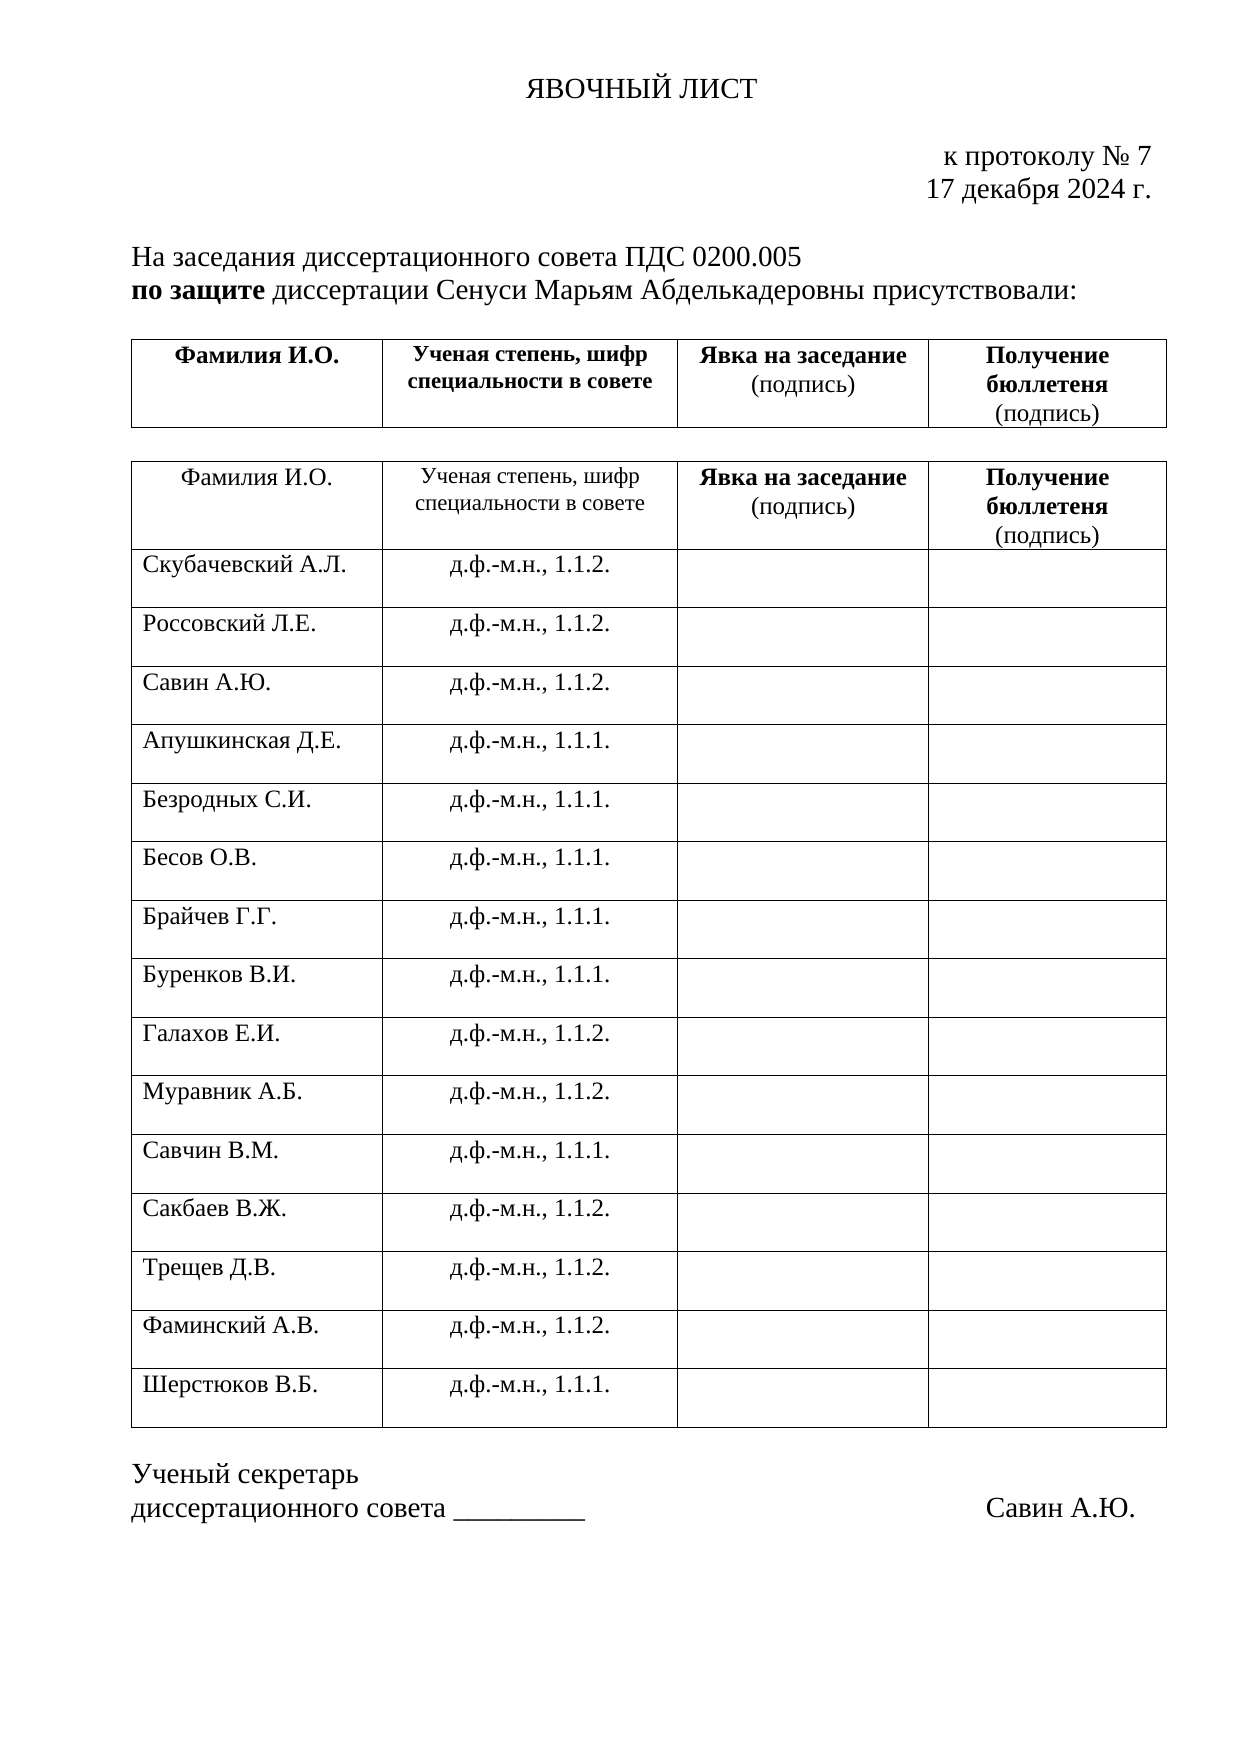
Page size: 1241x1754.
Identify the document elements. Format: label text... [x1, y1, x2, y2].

table_header Явка на заседание (подпись) [678, 462, 928, 548]
table_header Фамилия И.О. [132, 462, 382, 548]
table_cell [678, 550, 928, 607]
table_cell Скубачевский А.Л. [132, 550, 382, 607]
table_cell [929, 784, 1166, 841]
table_header Ученая степень, шифр специальности в совете [383, 462, 677, 548]
table_cell [678, 784, 928, 841]
table_cell д.ф.-м.н., 1.1.2. [383, 550, 677, 607]
table_cell д.ф.-м.н., 1.1.2. [383, 1194, 677, 1251]
table_header Фамилия И.О. [132, 340, 382, 427]
table_cell Россовский Л.Е. [132, 608, 382, 666]
table_cell Савчин В.М. [132, 1135, 382, 1192]
table_cell [929, 725, 1166, 783]
table_cell д.ф.-м.н., 1.1.2. [383, 1076, 677, 1134]
table_cell [929, 901, 1166, 958]
table_cell Сакбаев В.Ж. [132, 1194, 382, 1251]
table_cell [929, 1311, 1166, 1368]
table_cell Буренков В.И. [132, 959, 382, 1017]
table_cell [678, 901, 928, 958]
text к протоколу № 7 [131, 138, 1152, 172]
table_cell Шерстюков В.Б. [132, 1369, 382, 1427]
table_cell д.ф.-м.н., 1.1.1. [383, 842, 677, 900]
text ЯВОЧНЫЙ ЛИСТ [131, 71, 1152, 104]
table_cell [929, 1076, 1166, 1134]
table_cell Галахов Е.И. [132, 1018, 382, 1075]
table_cell д.ф.-м.н., 1.1.2. [383, 1252, 677, 1309]
table_header Получение бюллетеня (подпись) [929, 340, 1166, 427]
table_cell д.ф.-м.н., 1.1.2. [383, 1311, 677, 1368]
table_cell [678, 725, 928, 783]
table_cell Безродных С.И. [132, 784, 382, 841]
table_cell [929, 667, 1166, 724]
table_cell Брайчев Г.Г. [132, 901, 382, 958]
table_cell [929, 1252, 1166, 1309]
table_header Получение бюллетеня (подпись) [929, 462, 1166, 548]
table_cell [929, 1194, 1166, 1251]
table_cell [678, 667, 928, 724]
table_cell [929, 959, 1166, 1017]
table_cell д.ф.-м.н., 1.1.1. [383, 959, 677, 1017]
table_cell [678, 842, 928, 900]
table_cell Апушкинская Д.Е. [132, 725, 382, 783]
table_cell д.ф.-м.н., 1.1.2. [383, 608, 677, 666]
text по защите диссертации Сенуси Марьям Абделькадеровны присутствовали: [131, 272, 1152, 306]
text На заседания диссертационного совета ПДС 0200.005 [131, 239, 1152, 272]
table_cell [929, 550, 1166, 607]
table_cell д.ф.-м.н., 1.1.2. [383, 667, 677, 724]
table_cell д.ф.-м.н., 1.1.1. [383, 725, 677, 783]
table_header Явка на заседание (подпись) [678, 340, 928, 427]
table_cell [929, 1018, 1166, 1075]
table_cell [678, 1252, 928, 1309]
table_cell [678, 1076, 928, 1134]
table_cell [678, 608, 928, 666]
table_cell Бесов О.В. [132, 842, 382, 900]
table_header Ученая степень, шифр специальности в совете [383, 340, 677, 427]
table_cell Трещев Д.В. [132, 1252, 382, 1309]
table_cell [929, 1369, 1166, 1427]
table_cell Фаминский А.В. [132, 1311, 382, 1368]
table_cell д.ф.-м.н., 1.1.1. [383, 784, 677, 841]
table_cell [678, 1311, 928, 1368]
table_cell [678, 1194, 928, 1251]
table_cell [678, 1018, 928, 1075]
table_cell [929, 842, 1166, 900]
text Ученый секретарь [131, 1456, 1152, 1490]
table_cell д.ф.-м.н., 1.1.1. [383, 901, 677, 958]
table_cell д.ф.-м.н., 1.1.2. [383, 1018, 677, 1075]
table_cell [929, 608, 1166, 666]
text диссертационного совета _________ Савин А.Ю. [131, 1490, 1152, 1523]
table_cell Муравник А.Б. [132, 1076, 382, 1134]
table_cell [929, 1135, 1166, 1192]
table_cell [678, 1135, 928, 1192]
table_cell [678, 1369, 928, 1427]
table_cell [678, 959, 928, 1017]
text 17 декабря 2024 г. [500, 172, 1152, 205]
table_cell д.ф.-м.н., 1.1.1. [383, 1135, 677, 1192]
table_cell д.ф.-м.н., 1.1.1. [383, 1369, 677, 1427]
table_cell Савин А.Ю. [132, 667, 382, 724]
